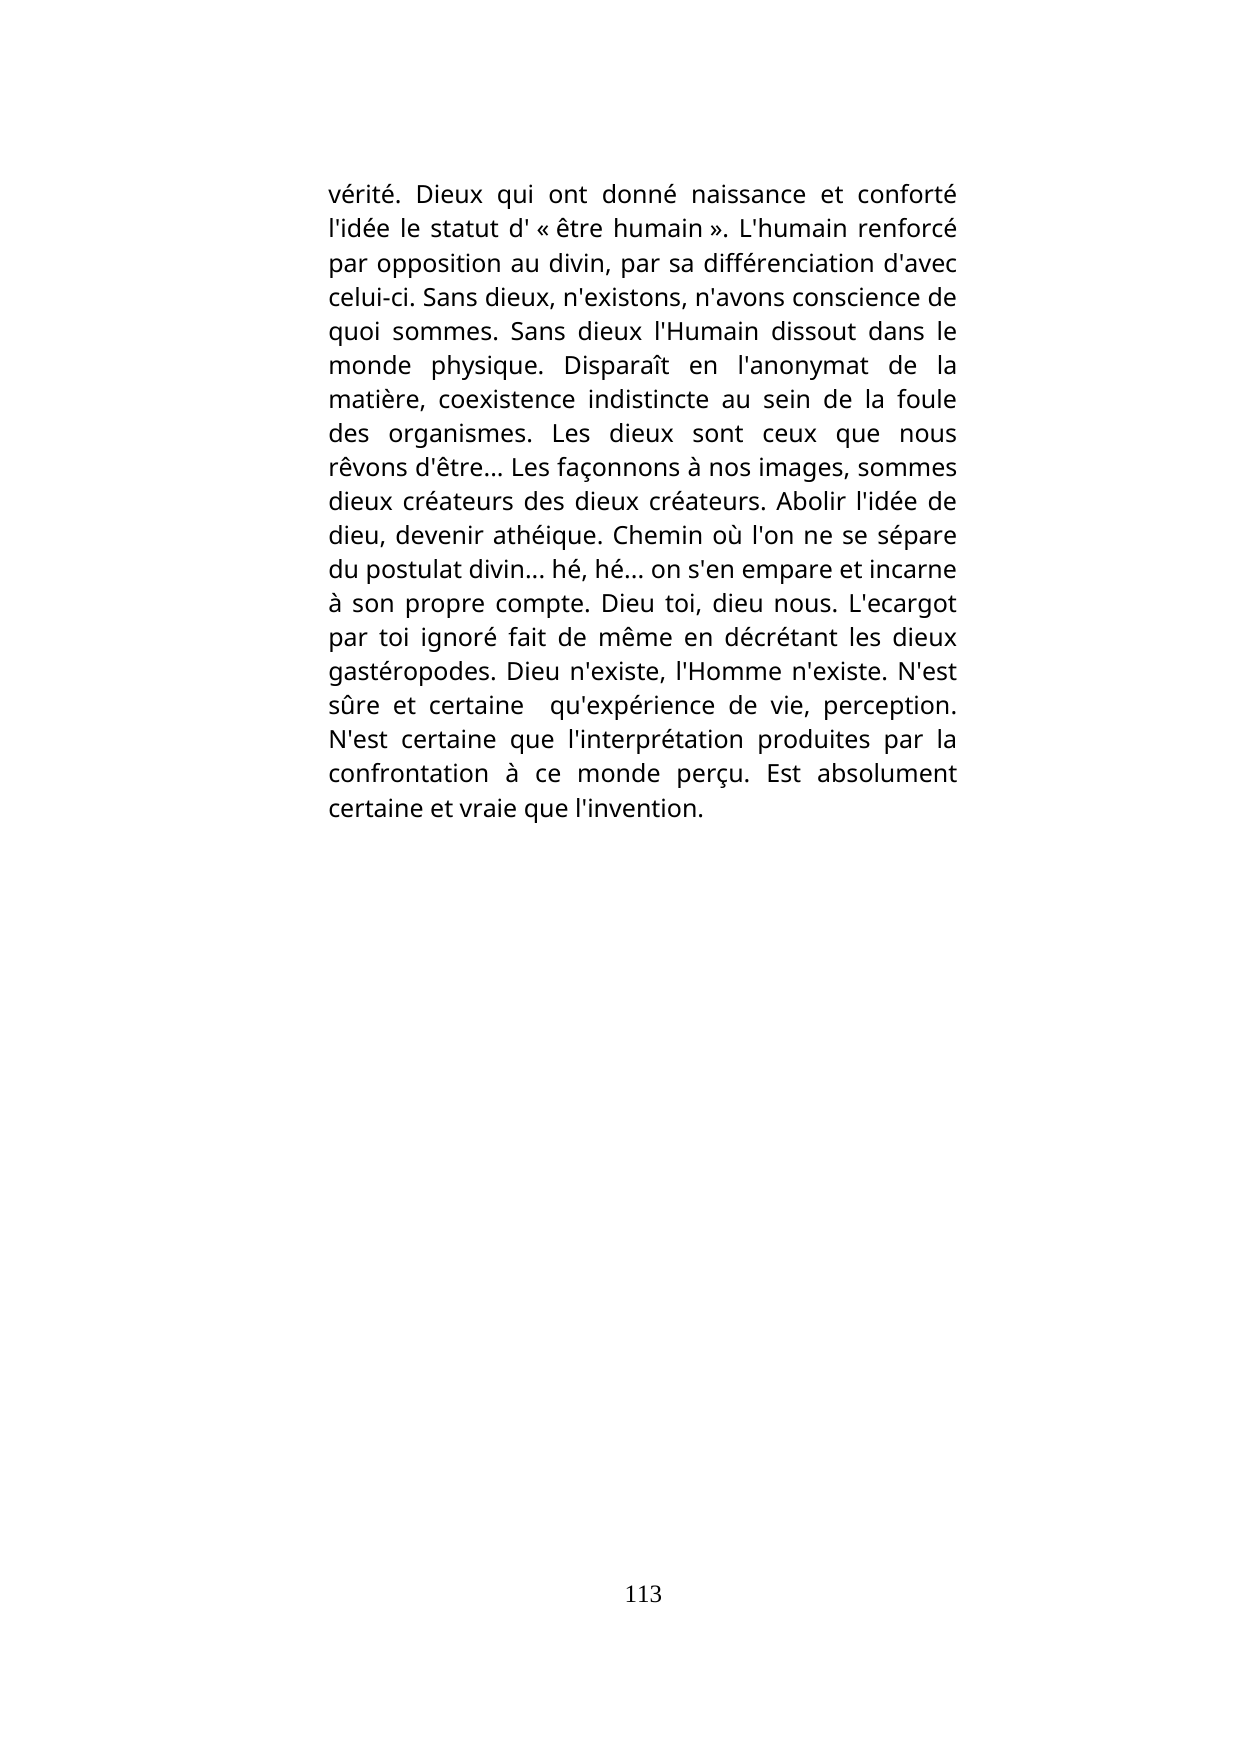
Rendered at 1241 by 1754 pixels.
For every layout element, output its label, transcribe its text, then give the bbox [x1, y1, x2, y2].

text vérité. Dieux qui ont donné naissance et conforté l'idée le statut d' « être humain ». L'humain renforcé par opposition au divin, par sa différenciation d'avec celui-ci. Sans dieux, n'existons, n'avons conscience de quoi sommes. Sans dieux l'Humain dissout dans le monde physique. Disparaît en l'anonymat de la matière, coexistence indistincte au sein de la foule des organismes. Les dieux sont ceux que nous rêvons d'être... Les façonnons à nos images, sommes dieux créateurs des dieux créateurs. Abolir l'idée de dieu, devenir athéique. Chemin où l'on ne se sépare du postulat divin... hé, hé... on s'en empare et incarne à son propre compte. Dieu toi, dieu nous. L'ecargot par toi ignoré fait de même en décrétant les dieux gastéropodes. Dieu n'existe, l'Homme n'existe. N'est sûre et certaine qu'expérience de vie, perception. N'est certaine que l'interprétation produites par la confrontation à ce monde perçu. Est absolument certaine et vraie que l'invention. [328, 177, 958, 824]
